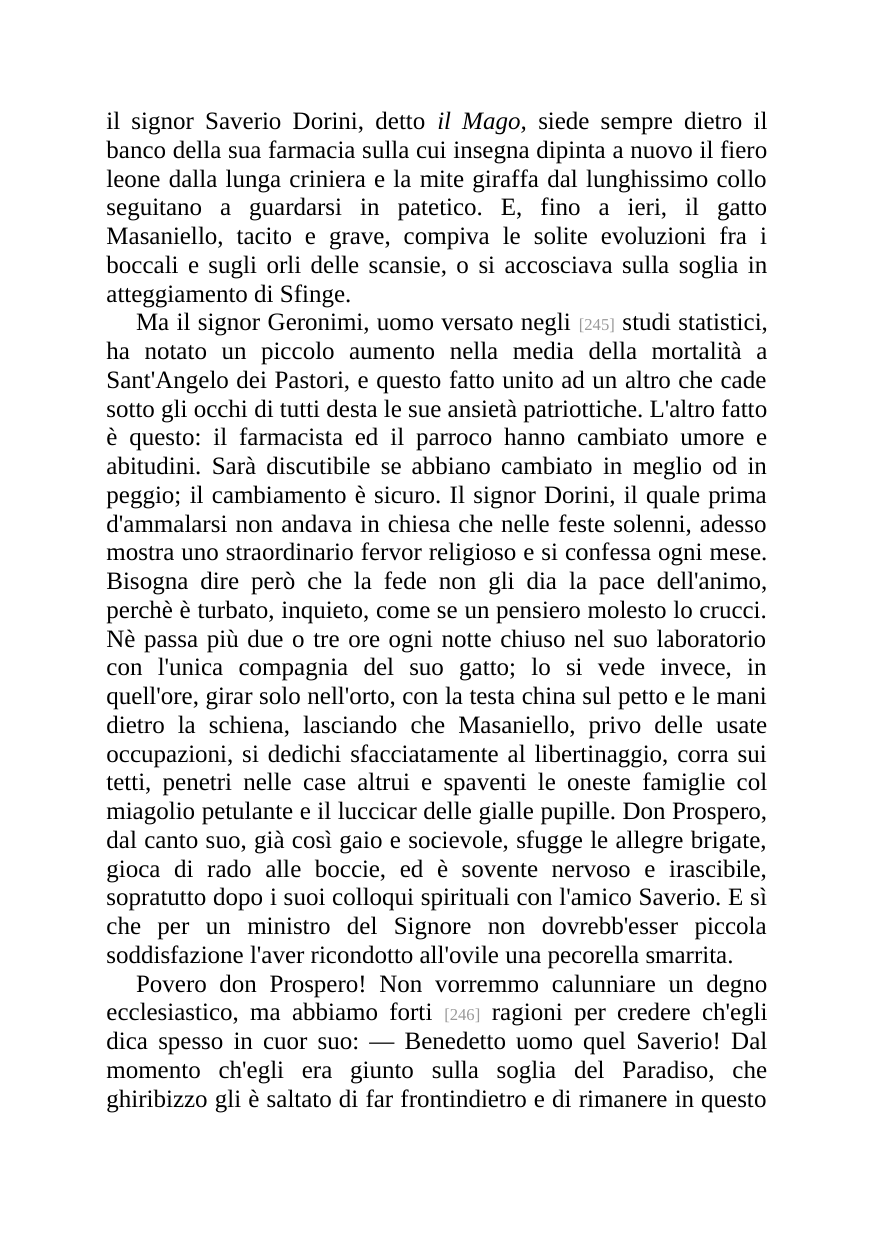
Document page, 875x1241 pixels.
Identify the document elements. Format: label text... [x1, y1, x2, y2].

text Povero don Prospero! Non vorremmo calunniare un degno ecclesiastico, ma abbiamo forti [246] ragioni per credere ch'egli dica spesso in cuor suo: — Benedetto uomo quel Saverio! Dal momento ch'egli era giunto sulla soglia del Paradiso, che ghiribizzo gli è saltato di far frontindietro e di rimanere in questo [106, 969, 768, 1112]
text Ma il signor Geronimi, uomo versato negli [245] studi statistici, ha notato un piccolo aumento nella media della mortalità a Sant'Angelo dei Pastori, e questo fatto unito ad un altro che cade sotto gli occhi di tutti desta le sue ansietà patriottiche. L'altro fatto è questo: il farmacista ed il parroco hanno cambiato umore e abitudini. Sarà discutibile se abbiano cambiato in meglio od in peggio; il cambiamento è sicuro. Il signor Dorini, il quale prima d'ammalarsi non andava in chiesa che nelle feste solenni, adesso mostra uno straordinario fervor religioso e si confessa ogni mese. Bisogna dire però che la fede non gli dia la pace dell'animo, perchè è turbato, inquieto, come se un pensiero molesto lo crucci. Nè passa più due o tre ore ogni notte chiuso nel suo laboratorio con l'unica compagnia del suo gatto; lo si vede invece, in quell'ore, girar solo nell'orto, con la testa china sul petto e le mani dietro la schiena, lasciando che Masaniello, privo delle usate occupazioni, si dedichi sfacciatamente al libertinaggio, corra sui tetti, penetri nelle case altrui e spaventi le oneste famiglie col miagolio petulante e il luccicar delle gialle pupille. Don Prospero, dal canto suo, già così gaio e socievole, sfugge le allegre brigate, gioca di rado alle boccie, ed è sovente nervoso e irascibile, sopratutto dopo i suoi colloqui spirituali con l'amico Saverio. E sì che per un ministro del Signore non dovrebb'esser piccola soddisfazione l'aver ricondotto all'ovile una pecorella smarrita. [106, 307, 768, 969]
text il signor Saverio Dorini, detto il Mago, siede sempre dietro il banco della sua farmacia sulla cui insegna dipinta a nuovo il fiero leone dalla lunga criniera e la mite giraffa dal lunghissimo collo seguitano a guardarsi in patetico. E, fino a ieri, il gatto Masaniello, tacito e grave, compiva le solite evoluzioni fra i boccali e sugli orli delle scansie, o si accosciava sulla soglia in atteggiamento di Sfinge. [106, 106, 768, 307]
